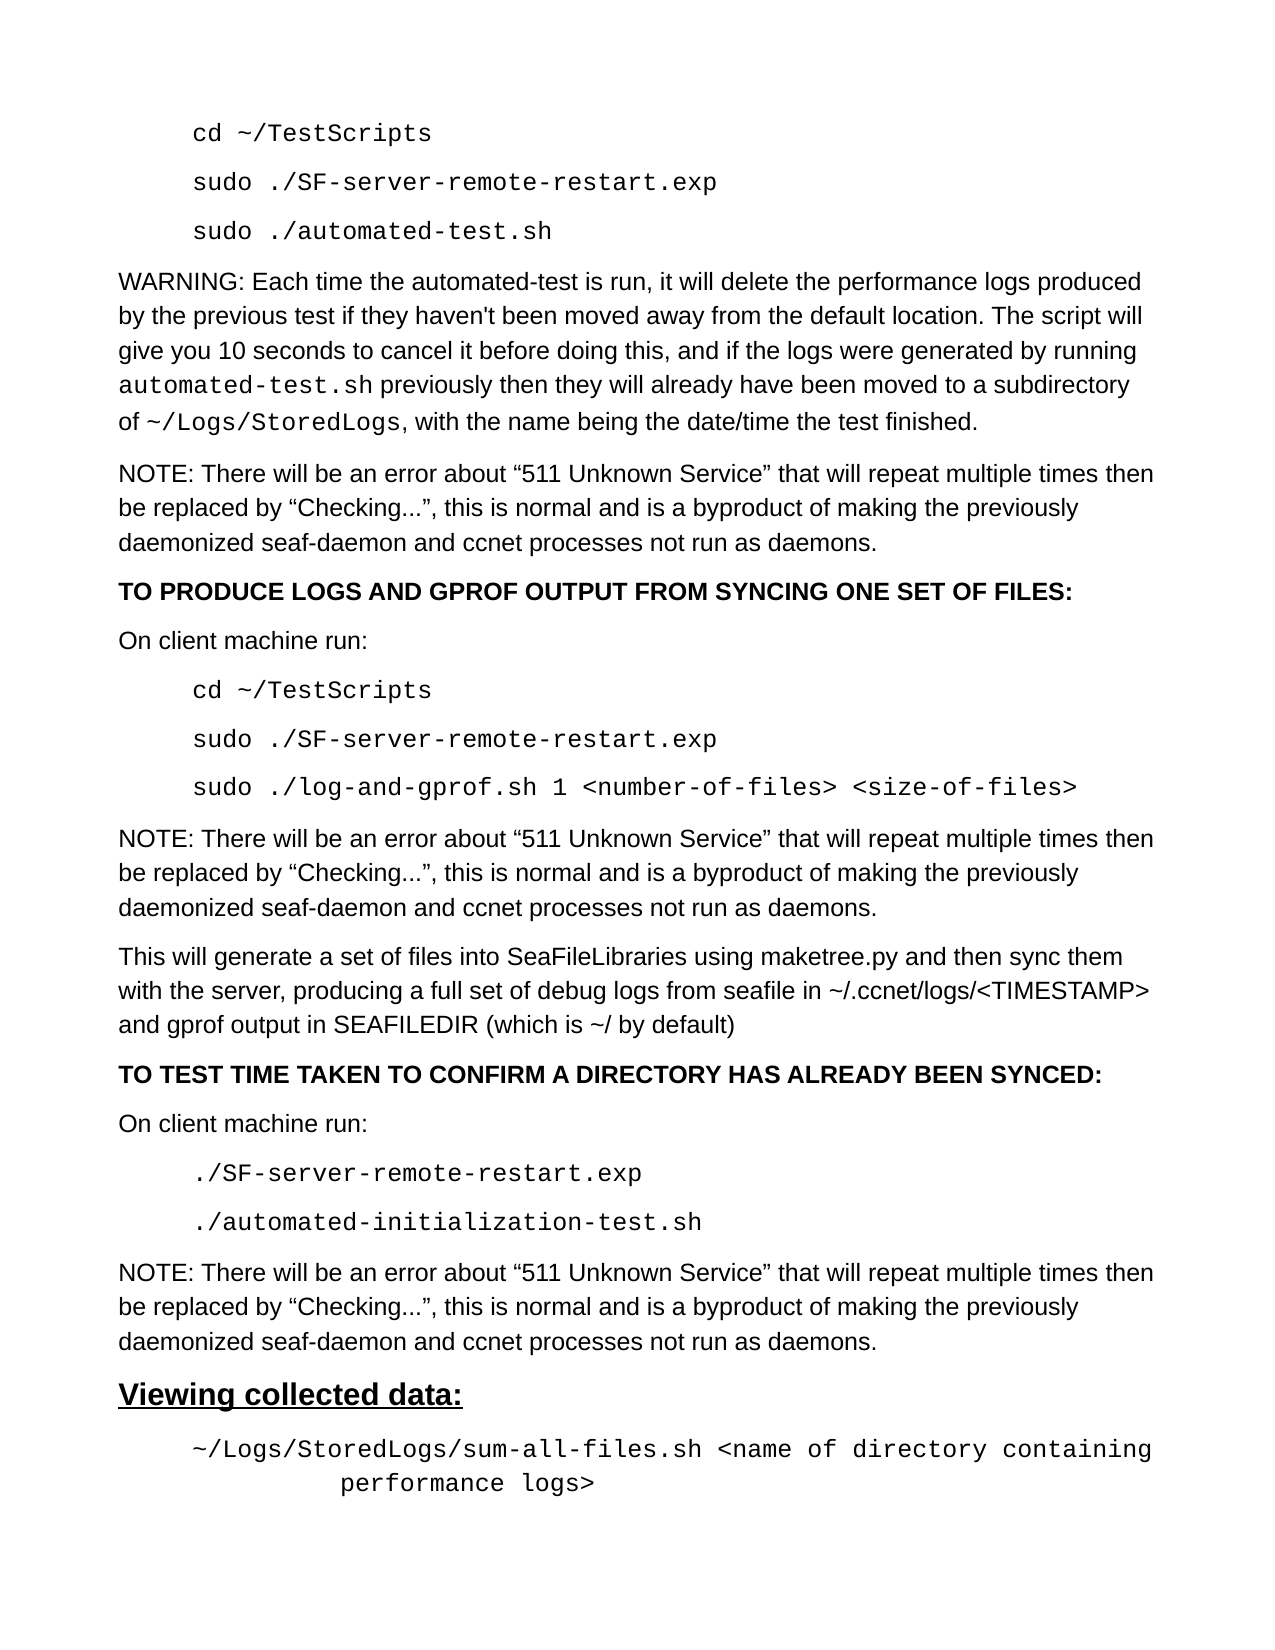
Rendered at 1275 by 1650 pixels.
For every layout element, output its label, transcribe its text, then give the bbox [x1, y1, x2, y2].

text Viewing collected data: [118, 1376, 1157, 1412]
text cd ~/TestScripts [118, 675, 1157, 706]
text sudo ./SF-server-remote-restart.exp [118, 726, 1157, 755]
text cd ~/TestScripts [118, 118, 1157, 149]
text sudo ./SF-server-remote-restart.exp [118, 170, 1157, 198]
text sudo ./automated-test.sh [118, 218, 1157, 247]
text ~/Logs/StoredLogs/sum-all-files.sh <name of directory containing performance logs> [118, 1434, 1157, 1498]
text TO PRODUCE LOGS AND GPROF OUTPUT FROM SYNCING ONE SET OF FILES: [118, 577, 1157, 605]
text ./SF-server-remote-restart.exp [118, 1158, 1157, 1189]
text sudo ./log-and-gprof.sh 1 <number-of-files> <size-of-files> [118, 775, 1157, 803]
text This will generate a set of files into SeaFileLibraries using maketree.py and then sync them with the server, producing a full set of debug logs from seafile in ~/.ccnet/logs/<TIMESTAMP> and gprof output in SEAFILEDIR (which is ~/ by default) [118, 942, 1157, 1039]
text On client machine run: [118, 1109, 1157, 1137]
text NOTE: There will be an error about “511 Unknown Service” that will repeat multiple times then be replaced by “Checking...”, this is normal and is a byproduct of making the previously daemonized seaf-daemon and ccnet processes not run as daemons. [118, 1258, 1157, 1356]
text WARNING: Each time the automated-test is run, it will delete the performance logs produced by the previous test if they haven't been moved away from the default location. The script will give you 10 seconds to cancel it before doing this, and if the logs were generated by running automated-test.sh previously then they will already have been moved to a subdirectory of ~/Logs/StoredLogs, with the name being the date/time the test finished. [118, 267, 1157, 438]
text NOTE: There will be an error about “511 Unknown Service” that will repeat multiple times then be replaced by “Checking...”, this is normal and is a byproduct of making the previously daemonized seaf-daemon and ccnet processes not run as daemons. [118, 459, 1157, 556]
text On client machine run: [118, 626, 1157, 654]
text TO TEST TIME TAKEN TO CONFIRM A DIRECTORY HAS ALREADY BEEN SYNCED: [118, 1059, 1157, 1088]
text NOTE: There will be an error about “511 Unknown Service” that will repeat multiple times then be replaced by “Checking...”, this is normal and is a byproduct of making the previously daemonized seaf-daemon and ccnet processes not run as daemons. [118, 823, 1157, 921]
text ./automated-initialization-test.sh [118, 1209, 1157, 1238]
